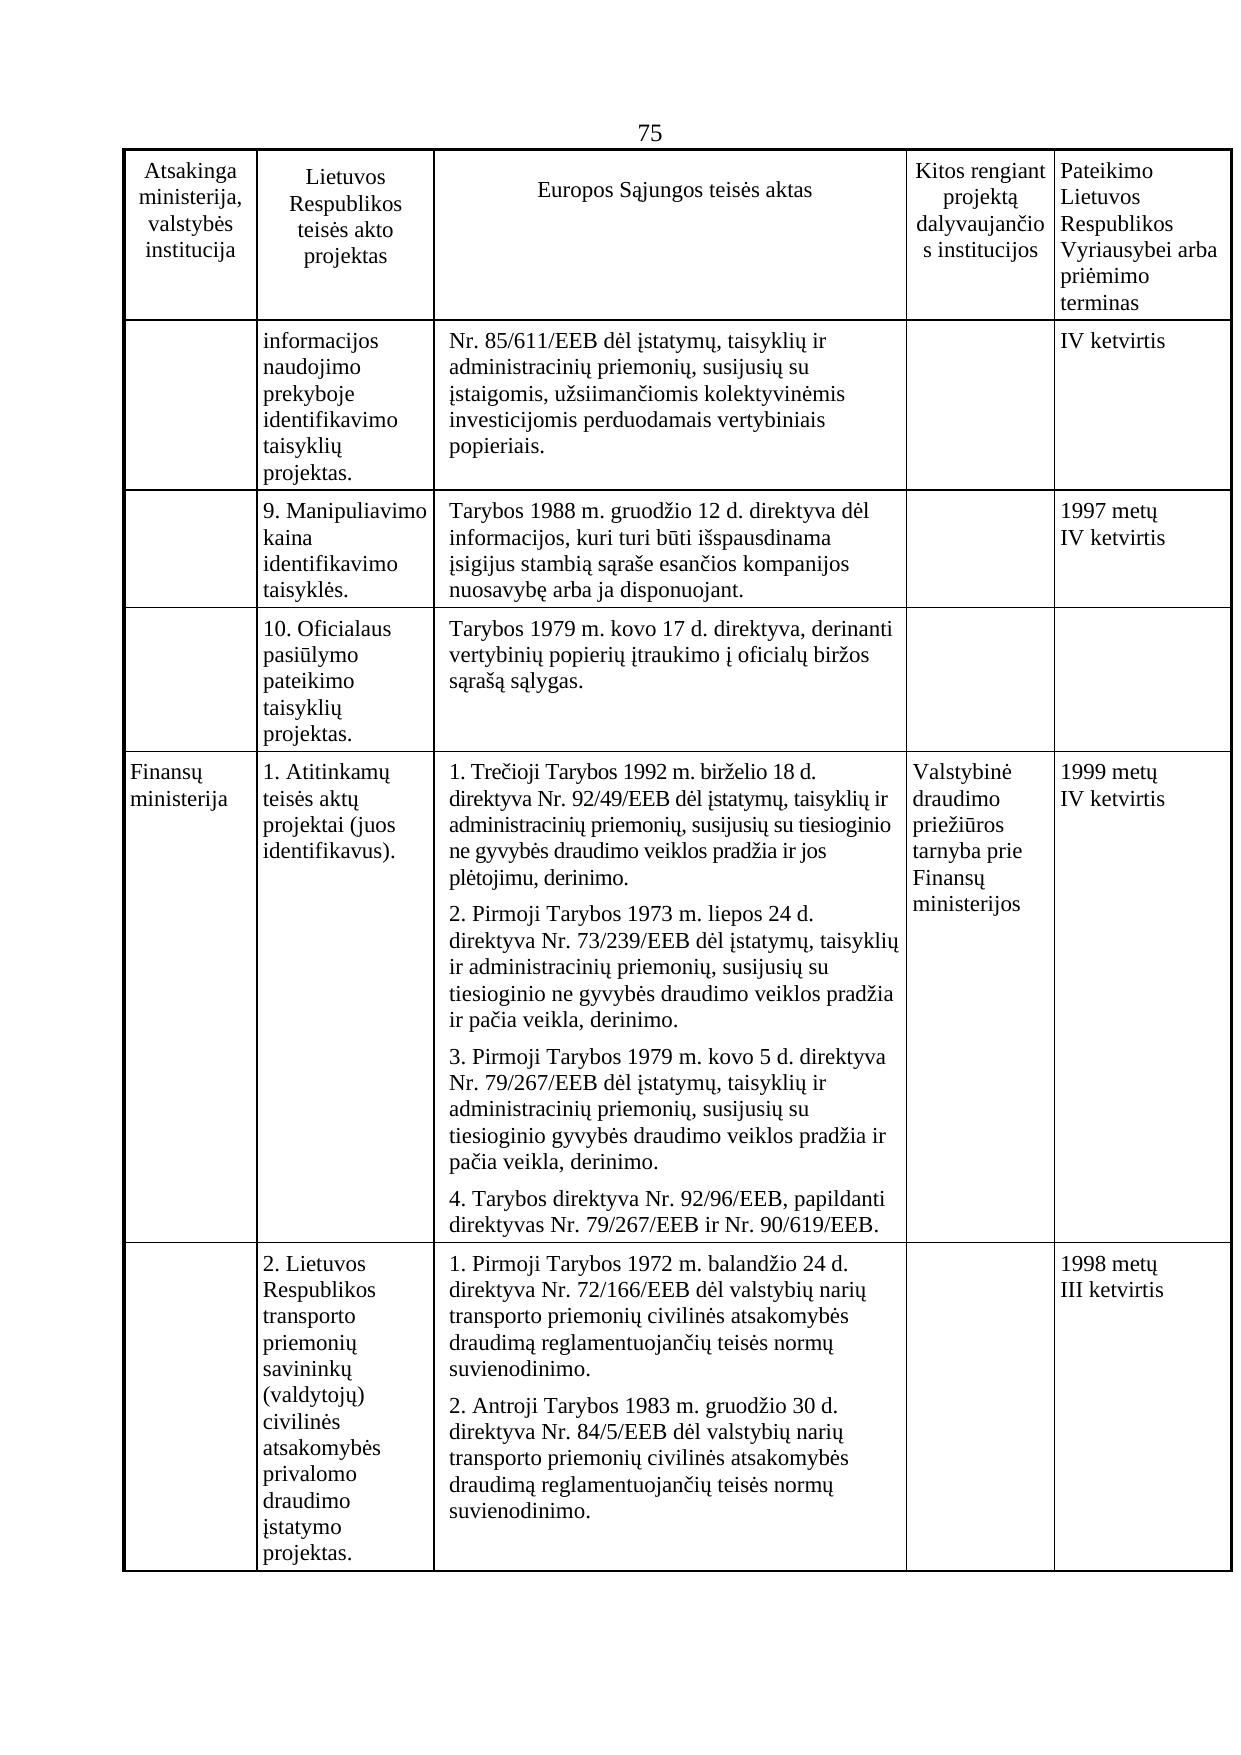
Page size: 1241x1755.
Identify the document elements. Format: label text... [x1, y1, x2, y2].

table_cell 1. Atitinkamų teisės aktų projektai (juos identifikavus). [258, 752, 433, 1242]
table_cell [126, 1243, 256, 1570]
table_cell [1055, 608, 1230, 751]
table_header Lietuvos Respublikos teisės akto projektas [258, 151, 433, 319]
table_cell 1999 metų IV ketvirtis [1055, 752, 1230, 1242]
table_header Atsakinga ministerija, valstybės institucija [126, 151, 256, 319]
table_cell IV ketvirtis [1055, 321, 1230, 489]
table_cell [907, 491, 1054, 607]
table_cell 1. Pirmoji Tarybos 1972 m. balandžio 24 d. direktyva Nr. 72/166/EEB dėl valstybių narių transporto priemonių civilinės atsakomybės draudimą reglamentuojančių teisės normų suvienodinimo. 2. Antroji Tarybos 1983 m. gruodžio 30 d. direktyva Nr. 84/5/EEB dėl valstybių narių transporto priemonių civilinės atsakomybės draudimą reglamentuojančių teisės normų suvienodinimo. [435, 1243, 906, 1570]
table_cell 1. Trečioji Tarybos 1992 m. birželio 18 d. direktyva Nr. 92/49/EEB dėl įstatymų, taisyklių ir administracinių priemonių, susijusių su tiesioginio ne gyvybės draudimo veiklos pradžia ir jos plėtojimu, derinimo. 2. Pirmoji Tarybos 1973 m. liepos 24 d. direktyva Nr. 73/239/EEB dėl įstatymų, taisyklių ir administracinių priemonių, susijusių su tiesioginio ne gyvybės draudimo veiklos pradžia ir pačia veikla, derinimo. 3. Pirmoji Tarybos 1979 m. kovo 5 d. direktyva Nr. 79/267/EEB dėl įstatymų, taisyklių ir administracinių priemonių, susijusių su tiesioginio gyvybės draudimo veiklos pradžia ir pačia veikla, derinimo. 4. Tarybos direktyva Nr. 92/96/EEB, papildanti direktyvas Nr. 79/267/EEB ir Nr. 90/619/EEB. [435, 752, 906, 1242]
table_cell [907, 1243, 1054, 1570]
table_cell 1998 metų III ketvirtis [1055, 1243, 1230, 1570]
table_cell Finansų ministerija [126, 752, 256, 1242]
table_cell [907, 608, 1054, 751]
table_cell [126, 608, 256, 751]
table_cell informacijos naudojimo prekyboje identifikavimo taisyklių projektas. [258, 321, 433, 489]
table_header Pateikimo Lietuvos Respublikos Vyriausybei arba priėmimo terminas [1055, 151, 1230, 319]
table_cell 1997 metų IV ketvirtis [1055, 491, 1230, 607]
table_cell Tarybos 1988 m. gruodžio 12 d. direktyva dėl informacijos, kuri turi būti išspausdinama įsigijus stambią sąraše esančios kompanijos nuosavybę arba ja disponuojant. [435, 491, 906, 607]
table_cell Nr. 85/611/EEB dėl įstatymų, taisyklių ir administracinių priemonių, susijusių su įstaigomis, užsiimančiomis kolektyvinėmis investicijomis perduodamais vertybiniais popieriais. [435, 321, 906, 489]
table_cell [126, 491, 256, 607]
table_header Kitos rengiant projektą dalyvaujančios institucijos [907, 151, 1054, 319]
table_cell 2. Lietuvos Respublikos transporto priemonių savininkų (valdytojų) civilinės atsakomybės privalomo draudimo įstatymo projektas. [258, 1243, 433, 1570]
table_cell Valstybinė draudimo priežiūros tarnyba prie Finansų ministerijos [907, 752, 1054, 1242]
table_cell [907, 321, 1054, 489]
table_cell 10. Oficialaus pasiūlymo pateikimo taisyklių projektas. [258, 608, 433, 751]
table_cell 9. Manipuliavimo kaina identifikavimo taisyklės. [258, 491, 433, 607]
table_cell [126, 321, 256, 489]
table_header Europos Sąjungos teisės aktas [435, 151, 906, 319]
table_cell Tarybos 1979 m. kovo 17 d. direktyva, derinanti vertybinių popierių įtraukimo į oficialų biržos sąrašą sąlygas. [435, 608, 906, 751]
